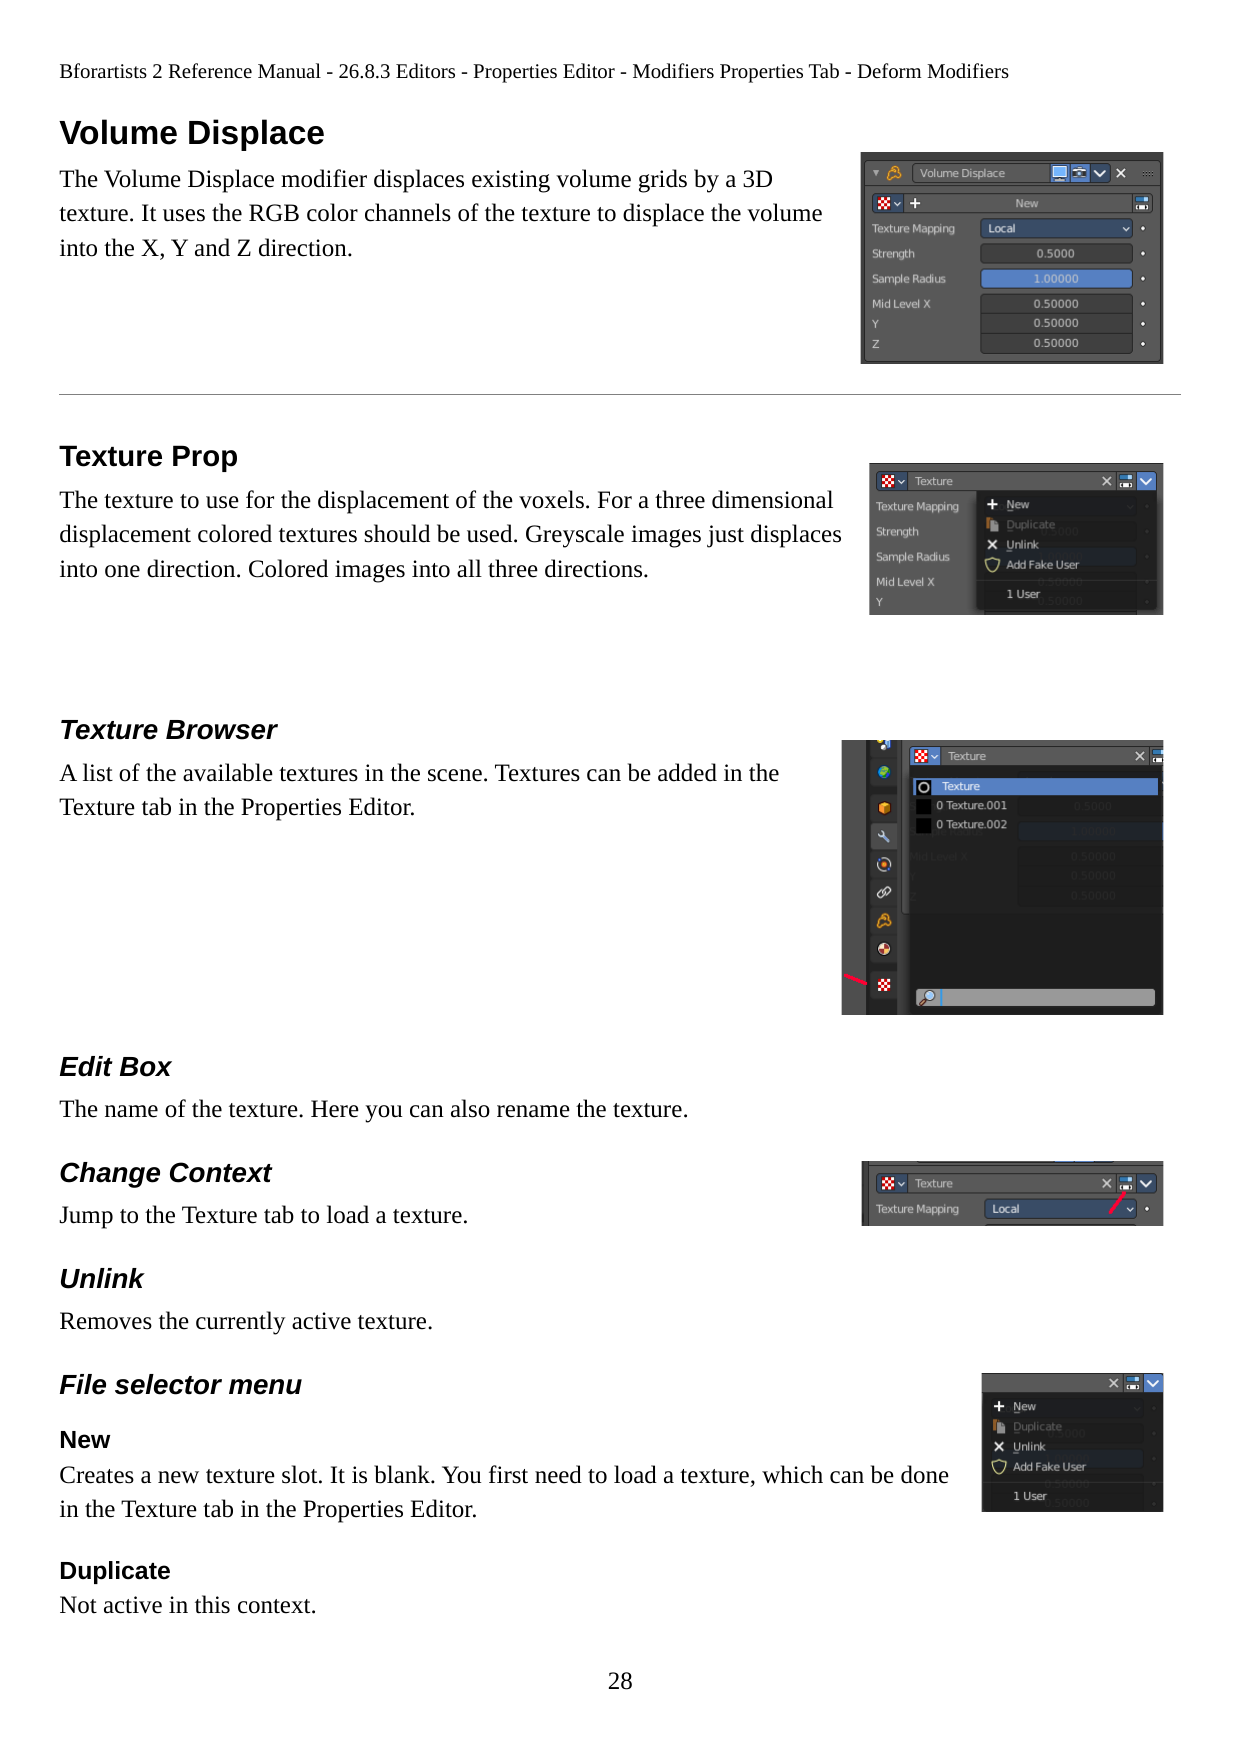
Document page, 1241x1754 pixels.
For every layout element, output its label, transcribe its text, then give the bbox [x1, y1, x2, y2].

picture [861, 1161, 1164, 1226]
text The Volume Displace modifier displaces existing volume grids by a 3D texture. It uses the RGB color channels of the texture to displace the volume into the X, Y and Z direction. [59, 164, 860, 261]
picture [860, 152, 1164, 364]
subtitle Duplicate [59, 1556, 1181, 1584]
text Removes the currently active texture. [59, 1306, 1181, 1335]
text The texture to use for the displacement of the voxels. For a three dimensional displacement colored textures should be used. Greyscale images just displaces into one direction. Colored images into all three directions. [59, 485, 869, 583]
subtitle Unlink [59, 1262, 1181, 1294]
subtitle File selector menu [59, 1368, 1181, 1400]
picture [981, 1373, 1164, 1512]
subtitle Edit Box [59, 1050, 1181, 1082]
text Creates a new texture slot. It is blank. You first need to load a texture, which can be done in the Texture tab in the Properties Editor. [59, 1460, 1181, 1523]
text A list of the available textures in the scene. Textures can be added in the Texture tab in the Properties Editor. [59, 758, 841, 821]
text Jump to the Texture tab to load a texture. [59, 1201, 1181, 1229]
picture [869, 463, 1164, 615]
subtitle Texture Prop [59, 439, 1181, 472]
subtitle New [59, 1425, 981, 1453]
text Not active in this context. [59, 1591, 1181, 1619]
picture [841, 740, 1164, 1015]
text The name of the texture. Here you can also rename the texture. [59, 1094, 1181, 1123]
subtitle Change Context [59, 1156, 1181, 1188]
subtitle Texture Browser [59, 713, 1181, 745]
subtitle [1164, 1425, 1181, 1453]
subtitle Volume Displace [59, 113, 1181, 151]
